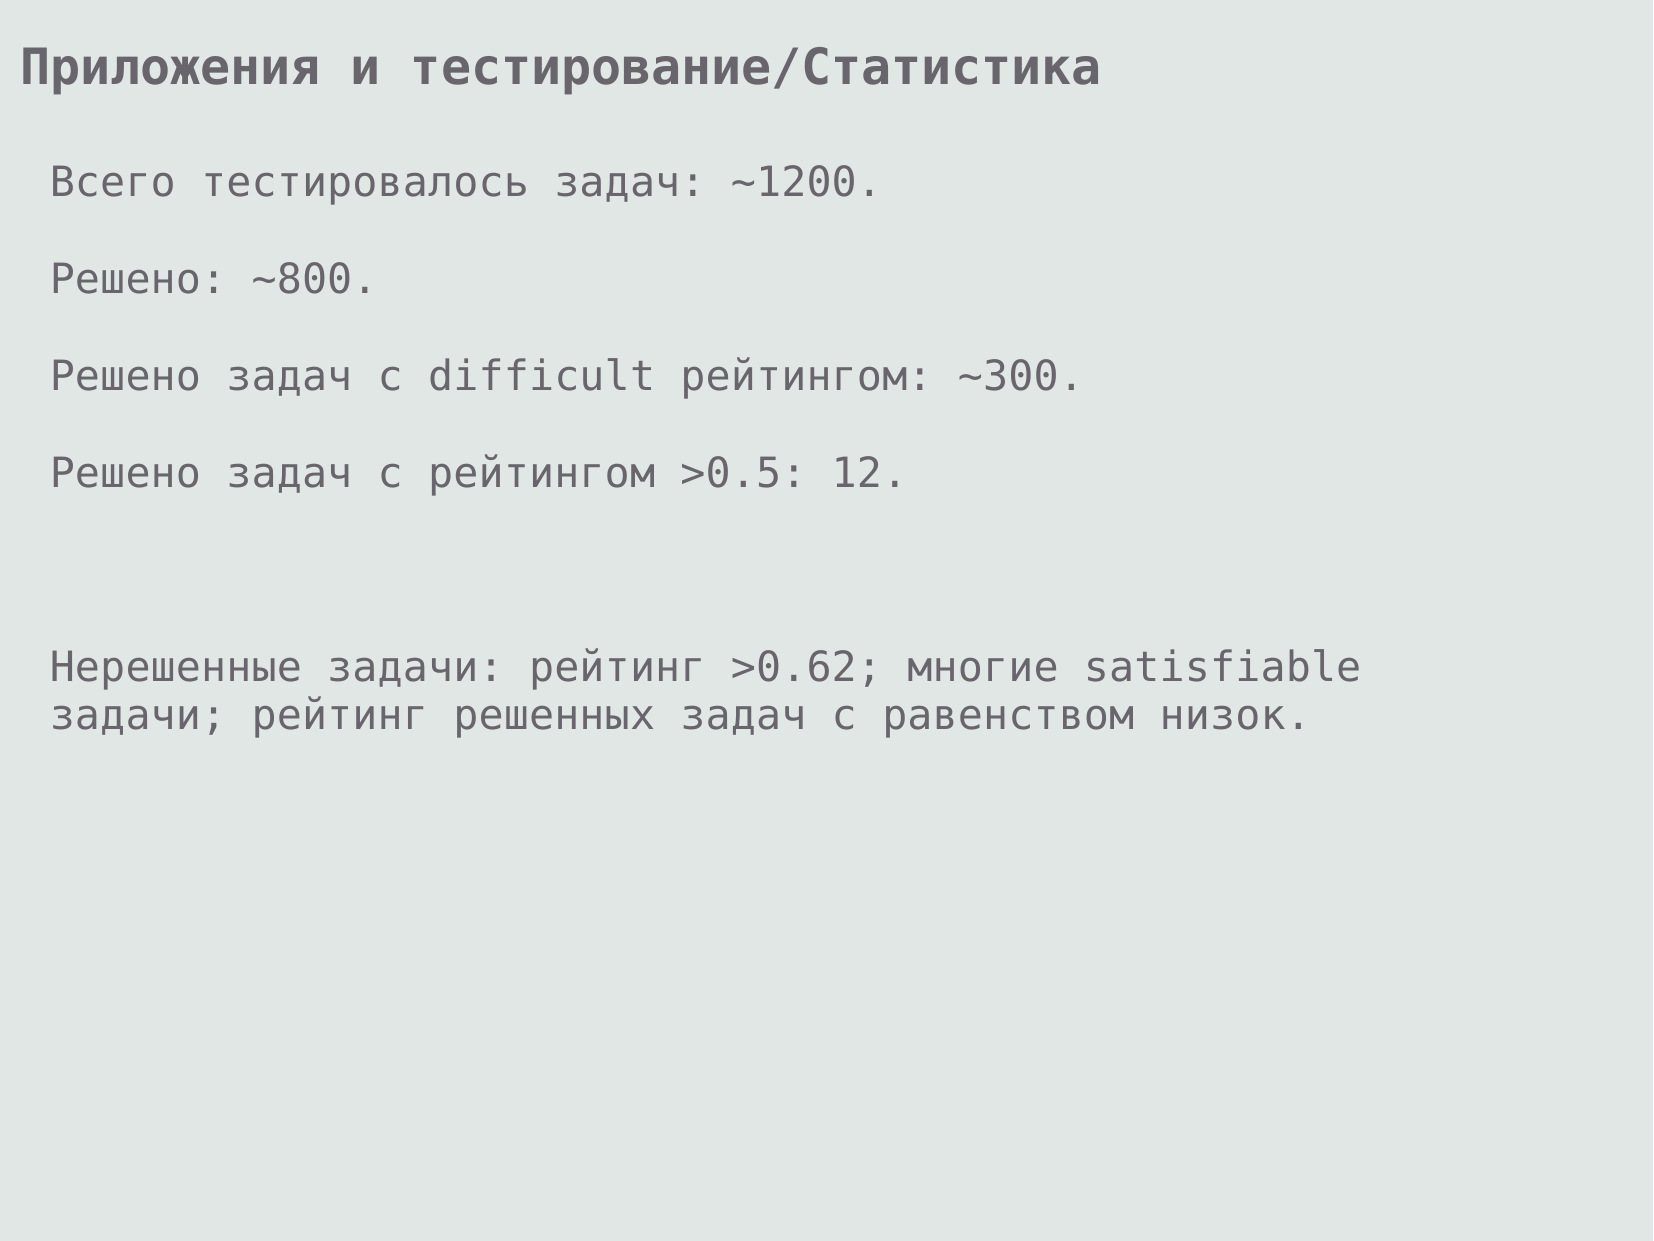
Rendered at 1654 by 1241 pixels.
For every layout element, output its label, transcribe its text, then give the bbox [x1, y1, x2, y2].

text_box Приложения и тестирование/Статистика [6, 30, 1636, 104]
text_box Всего тестировалось задач: ~1200. Решено: ~800. Решено задач с difficult рейтингом: ~300. Решено задач с рейтингом >0.5: 12. Нерешенные задачи: рейтинг >0.62; многие satisfiable задачи; рейтинг решенных задач с равенством низок. [35, 150, 1546, 747]
